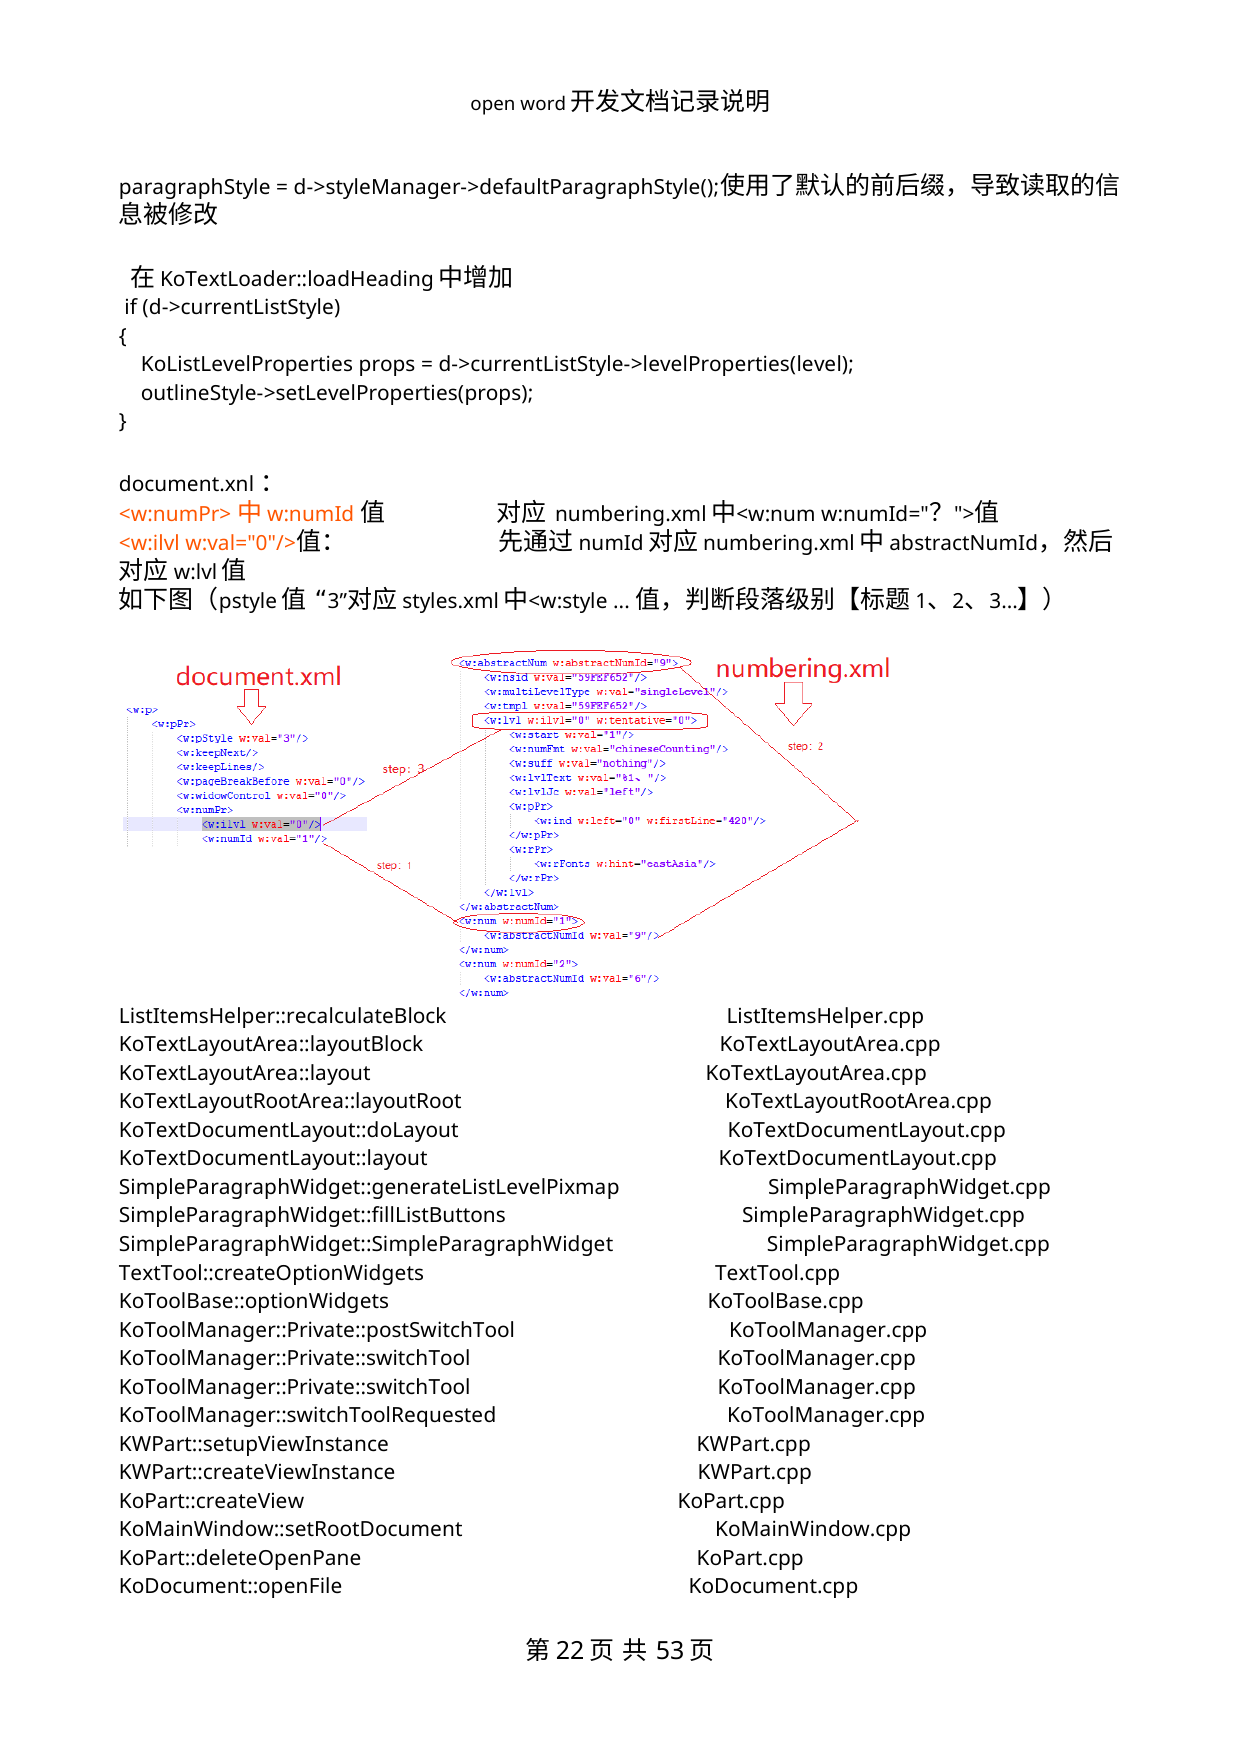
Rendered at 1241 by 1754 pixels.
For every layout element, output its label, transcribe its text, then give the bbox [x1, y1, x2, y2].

text KoTextDocumentLayout::doLayout KoTextDocumentLayout.cpp [119, 1115, 1121, 1143]
text KoPart::createView KoPart.cpp [119, 1486, 1121, 1514]
text { [119, 321, 1121, 349]
text KoMainWindow::setRootDocument KoMainWindow.cpp [119, 1514, 1121, 1543]
text KoPart::deleteOpenPane KoPart.cpp [119, 1543, 1121, 1571]
text KoToolBase::optionWidgets KoToolBase.cpp [119, 1286, 1121, 1314]
text KoTextLayoutArea::layout KoTextLayoutArea.cpp [119, 1058, 1121, 1086]
text if (d->currentListStyle) [119, 292, 1121, 321]
text KoToolManager::switchToolRequested KoToolManager.cpp [119, 1400, 1121, 1429]
text SimpleParagraphWidget::generateListLevelPixmap SimpleParagraphWidget.cpp [119, 1172, 1121, 1200]
text KoToolManager::Private::switchTool KoToolManager.cpp [119, 1372, 1121, 1400]
text KoTextLayoutArea::layoutBlock KoTextLayoutArea.cpp [119, 1029, 1121, 1058]
text outlineStyle->setLevelProperties(props); [119, 378, 1121, 406]
text KoToolManager::Private::switchTool KoToolManager.cpp [119, 1343, 1121, 1372]
picture [118, 648, 897, 1001]
text 在KoTextLoader::loadHeading中增加 [119, 263, 1121, 292]
text 如下图（pstyle值 “3”对应styles.xml中<w:style ... 值，判断段落级别【标题1、2、3...】） [119, 585, 1121, 614]
text SimpleParagraphWidget::fillListButtons SimpleParagraphWidget.cpp [119, 1200, 1121, 1229]
text SimpleParagraphWidget::SimpleParagraphWidget SimpleParagraphWidget.cpp [119, 1229, 1121, 1257]
text KoDocument::openFile KoDocument.cpp [119, 1571, 1121, 1600]
text KoTextDocumentLayout::layout KoTextDocumentLayout.cpp [119, 1143, 1121, 1172]
text <w:numPr> 中w:numId 值 对应 numbering.xml中<w:num w:numId="？">值 [119, 498, 1121, 527]
text KWPart::createViewInstance KWPart.cpp [119, 1457, 1121, 1486]
text KoTextLayoutRootArea::layoutRoot KoTextLayoutRootArea.cpp [119, 1086, 1121, 1115]
text paragraphStyle = d->styleManager->defaultParagraphStyle();使用了默认的前后缀，导致读取的信息被修改 [119, 171, 1121, 229]
text <w:ilvl w:val="0"/>值： 先通过numId对应numbering.xml中abstractNumId，然后对应w:lvl值 [119, 527, 1121, 585]
text TextTool::createOptionWidgets TextTool.cpp [119, 1257, 1121, 1286]
text KWPart::setupViewInstance KWPart.cpp [119, 1429, 1121, 1457]
text ListItemsHelper::recalculateBlock ListItemsHelper.cpp [119, 1001, 1121, 1029]
text KoToolManager::Private::postSwitchTool KoToolManager.cpp [119, 1314, 1121, 1343]
text document.xnl ： [119, 469, 1121, 498]
text } [119, 406, 1121, 435]
text KoListLevelProperties props = d->currentListStyle->levelProperties(level); [119, 349, 1121, 378]
